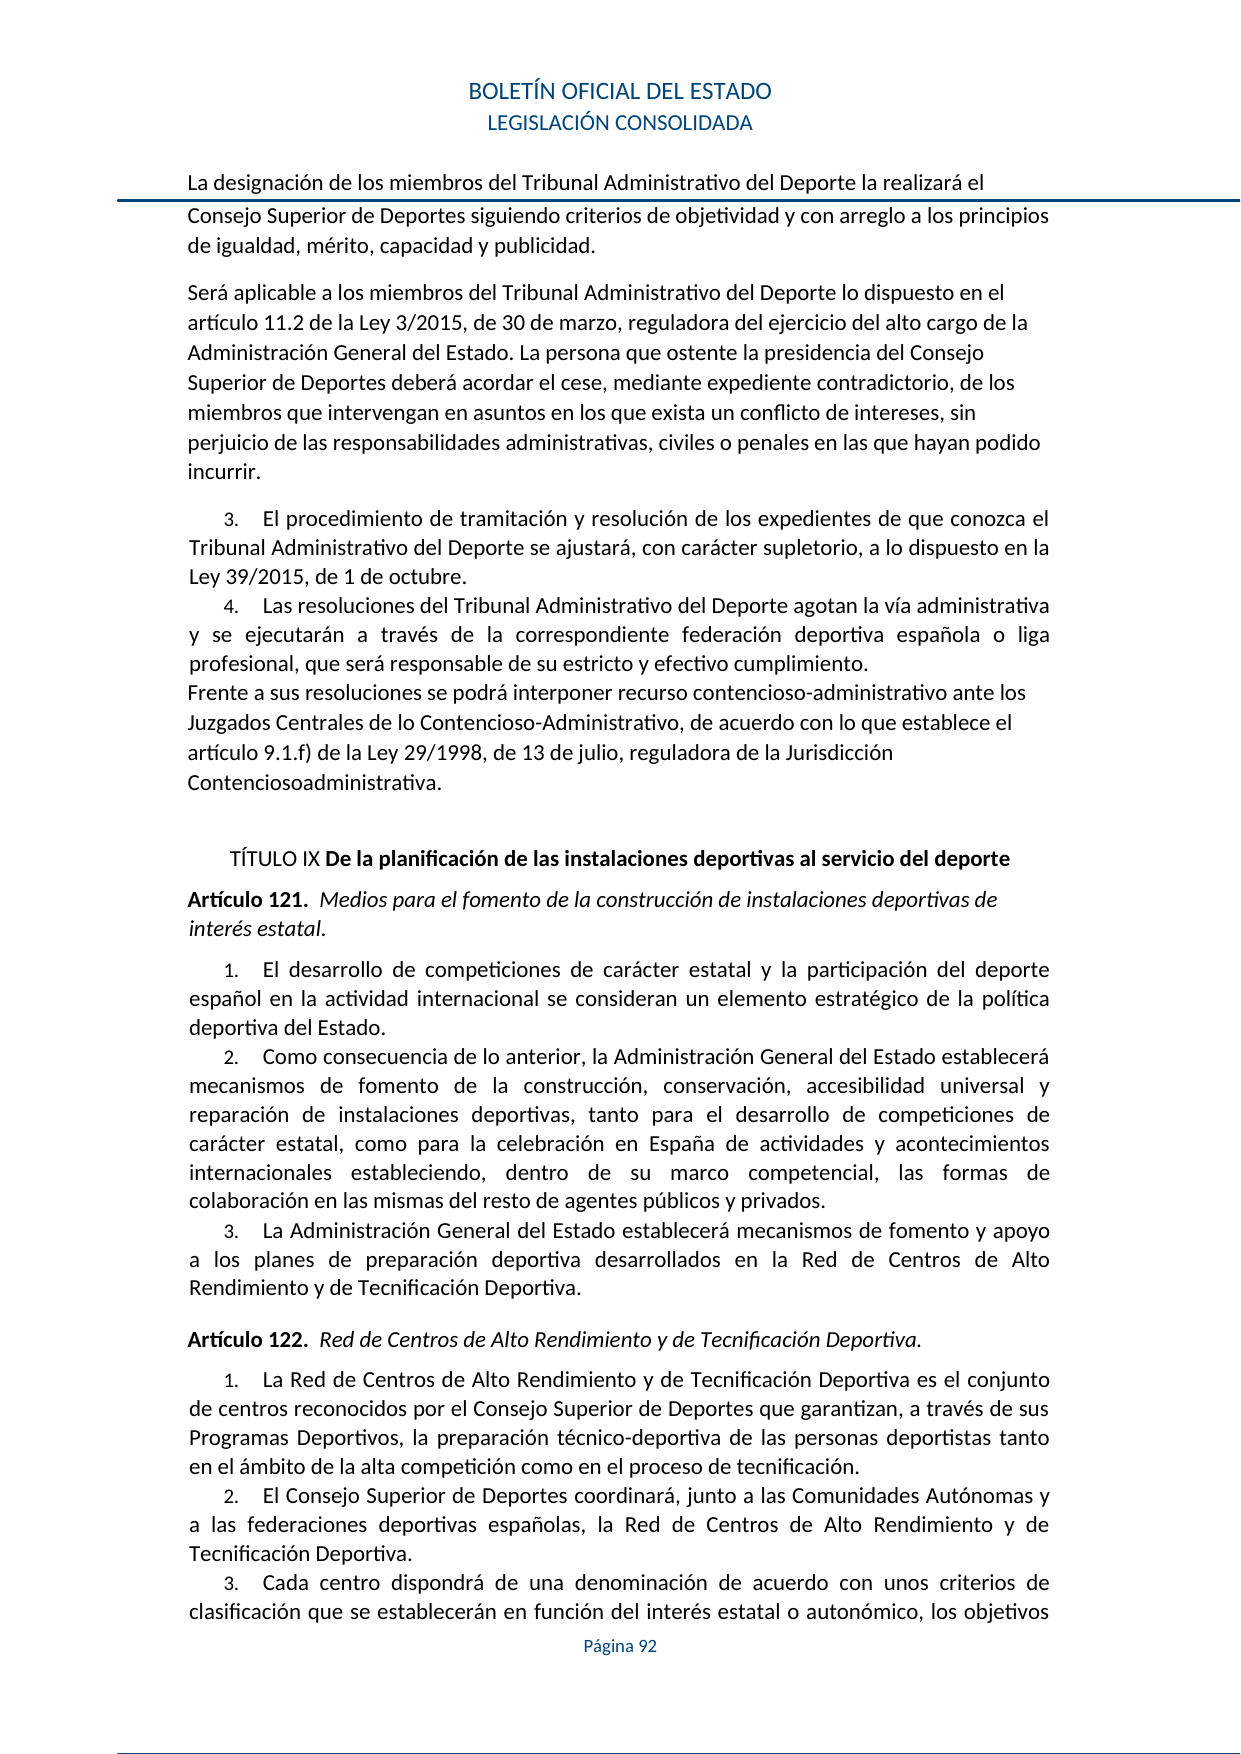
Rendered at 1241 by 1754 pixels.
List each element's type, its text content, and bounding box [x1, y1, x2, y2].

list El desarrollo de competiciones de carácter estatal y la participación del deporte español en la actividad internacional se consideran un elemento estratégico de la política deportiva del Estado. [189, 955, 1051, 1041]
text Será aplicable a los miembros del Tribunal Administrativo del Deporte lo dispuesto en el artículo 11.2 de la Ley 3/2015, de 30 de marzo, reguladora del ejercicio del alto cargo de la Administración General del Estado. La persona que ostente la presidencia del Consejo Superior de Deportes deberá acordar el cese, mediante expediente contradictorio, de los miembros que intervengan en asuntos en los que exista un conflicto de intereses, sin perjuicio de las responsabilidades administrativas, civiles o penales en las que hayan podido incurrir. [187, 278, 1051, 486]
list Las resoluciones del Tribunal Administrativo del Deporte agotan la vía administrativa y se ejecutarán a través de la correspondiente federación deportiva española o liga profesional, que será responsable de su estricto y efectivo cumplimiento. [189, 591, 1051, 677]
text Frente a sus resoluciones se podrá interponer recurso contencioso-administrativo ante los Juzgados Centrales de lo Contencioso-Administrativo, de acuerdo con lo que establece el artículo 9.1.f) de la Ley 29/1998, de 13 de julio, reguladora de la Jurisdicción Contenciosoadministrativa. [187, 678, 1051, 796]
text Artículo 122. Red de Centros de Alto Rendimiento y de Tecnificación Deportiva. [187, 1325, 1051, 1353]
list La Administración General del Estado establecerá mecanismos de fomento y apoyo a los planes de preparación deportiva desarrollados en la Red de Centros de Alto Rendimiento y de Tecnificación Deportiva. [189, 1216, 1051, 1302]
list La Red de Centros de Alto Rendimiento y de Tecnificación Deportiva es el conjunto de centros reconocidos por el Consejo Superior de Deportes que garantizan, a través de sus Programas Deportivos, la preparación técnico-deportiva de las personas deportistas tanto en el ámbito de la alta competición como en el proceso de tecnificación. [189, 1366, 1051, 1480]
text Artículo 121. Medios para el fomento de la construcción de instalaciones deportivas de interés estatal. [187, 885, 1051, 943]
text TÍTULO IX De la planificación de las instalaciones deportivas al servicio del deporte [195, 844, 1045, 872]
text La designación de los miembros del Tribunal Administrativo del Deporte la realizará el [187, 168, 1051, 199]
list Cada centro dispondrá de una denominación de acuerdo con unos criterios de clasificación que se establecerán en función del interés estatal o autonómico, los objetivos [189, 1568, 1051, 1625]
list El Consejo Superior de Deportes coordinará, junto a las Comunidades Autónomas y a las federaciones deportivas españolas, la Red de Centros de Alto Rendimiento y de Tecnificación Deportiva. [189, 1481, 1051, 1567]
list Como consecuencia de lo anterior, la Administración General del Estado establecerá mecanismos de fomento de la construcción, conservación, accesibilidad universal y reparación de instalaciones deportivas, tanto para el desarrollo de competiciones de carácter estatal, como para la celebración en España de actividades y acontecimientos internacionales estableciendo, dentro de su marco competencial, las formas de colaboración en las mismas del resto de agentes públicos y privados. [189, 1042, 1051, 1214]
list El procedimiento de tramitación y resolución de los expedientes de que conozca el Tribunal Administrativo del Deporte se ajustará, con carácter supletorio, a lo dispuesto en la Ley 39/2015, de 1 de octubre. [189, 504, 1051, 590]
text Consejo Superior de Deportes siguiendo criterios de objetividad y con arreglo a los principios de igualdad, mérito, capacidad y publicidad. [187, 202, 1051, 259]
